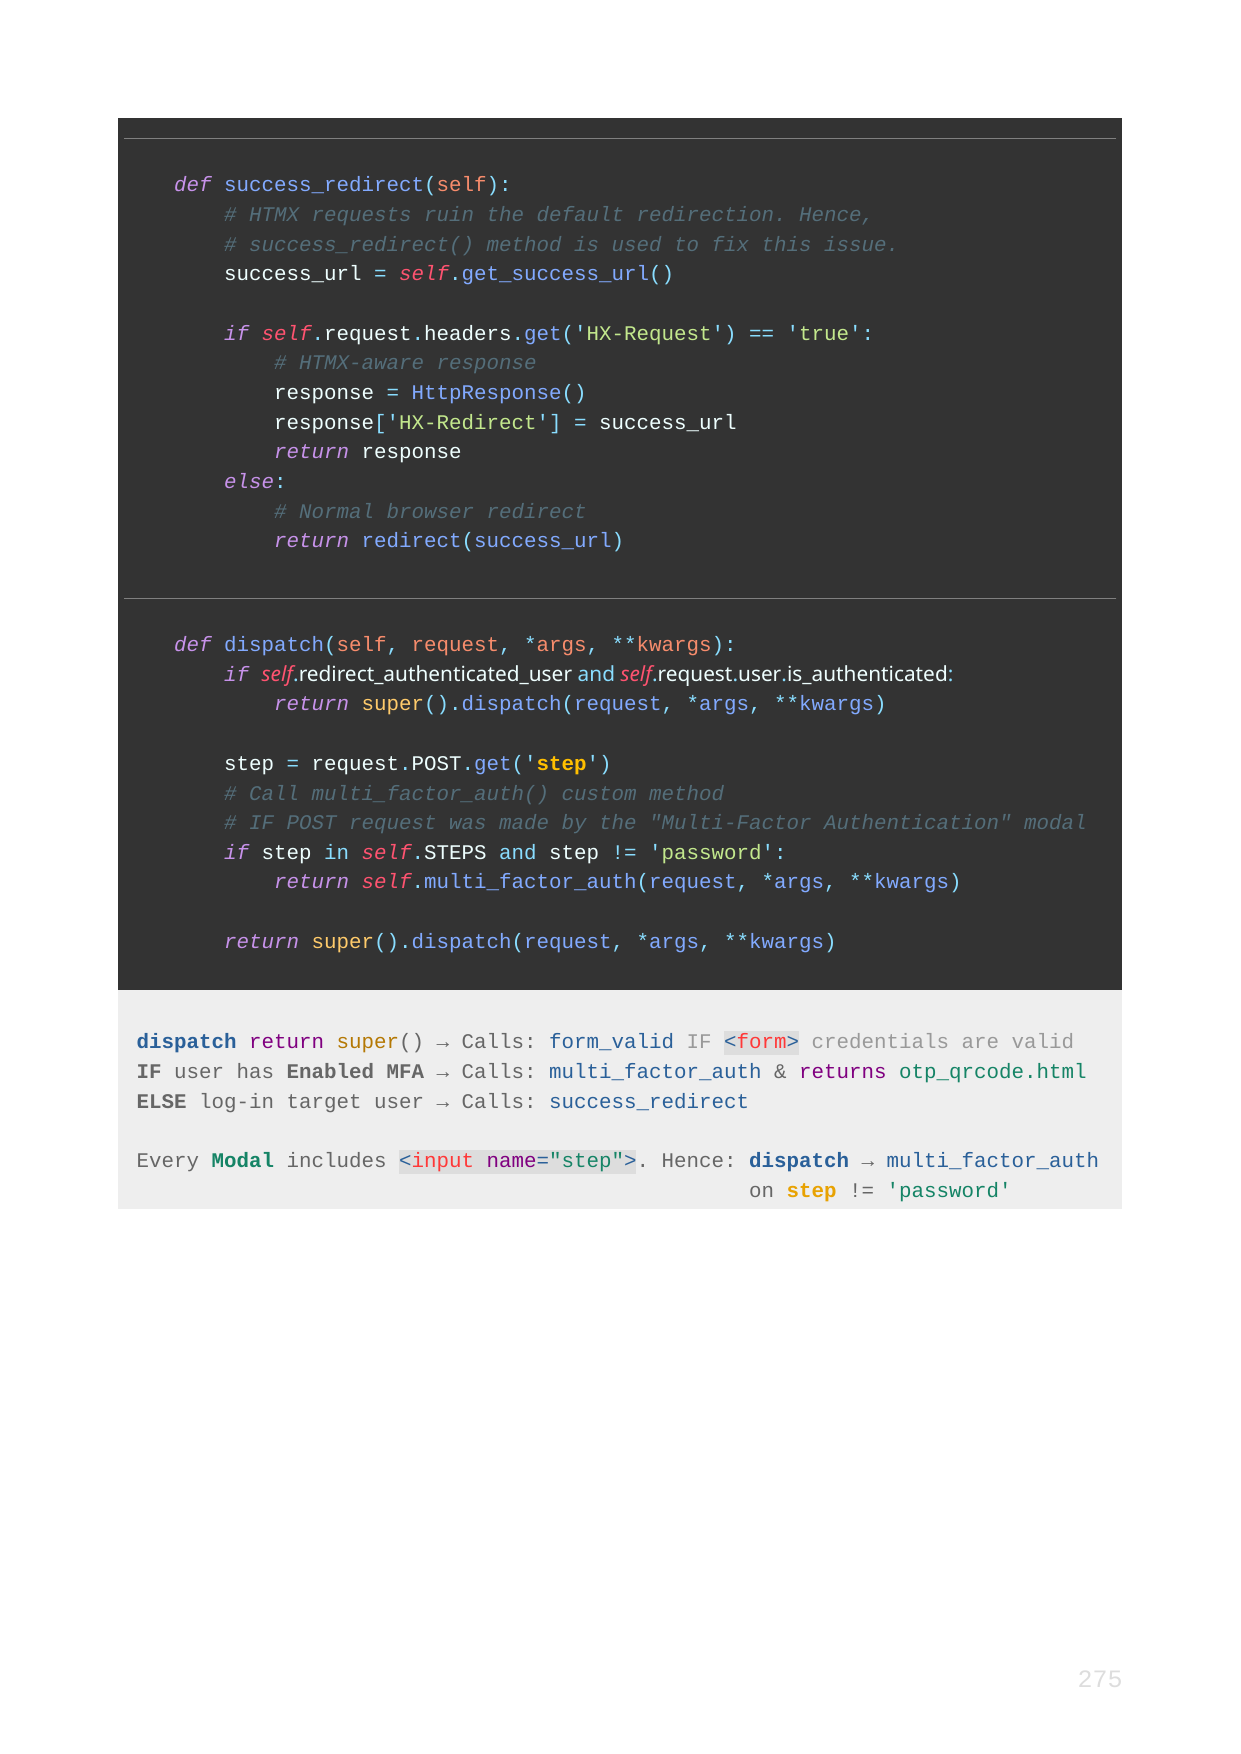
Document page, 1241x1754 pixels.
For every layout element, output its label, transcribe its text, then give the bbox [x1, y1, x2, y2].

table_cell dispatch return super() → Calls: form_valid IF <form> credentials are valid IF user has Enabled MFA → Calls: multi_factor_auth & returns otp_qrcode.html ELSE log-in target user → Calls: success_redirect Every Modal includes <input name="step">. Hence: dispatch → multi_factor_auth on step != 'password' [118, 990, 1122, 1209]
table_cell def success_redirect(self): # HTMX requests ruin the default redirection. Hence, # success_redirect() method is used to fix this issue. success_url = self.get_success_url() if self.request.headers.get('HX-Request') == 'true': # HTMX-aware response response = HttpResponse() response['HX-Redirect'] = success_url return response else: # Normal browser redirect return redirect(success_url) def dispatch(self, request, *args, **kwargs): if self.redirect_authenticated_user and self.request.user.is_authenticated: return super().dispatch(request, *args, **kwargs) step = request.POST.get('step') # Call multi_factor_auth() custom method # IF POST request was made by the "Multi-Factor Authentication" modal if step in self.STEPS and step != 'password': return self.multi_factor_auth(request, *args, **kwargs) return super().dispatch(request, *args, **kwargs) [118, 118, 1122, 990]
